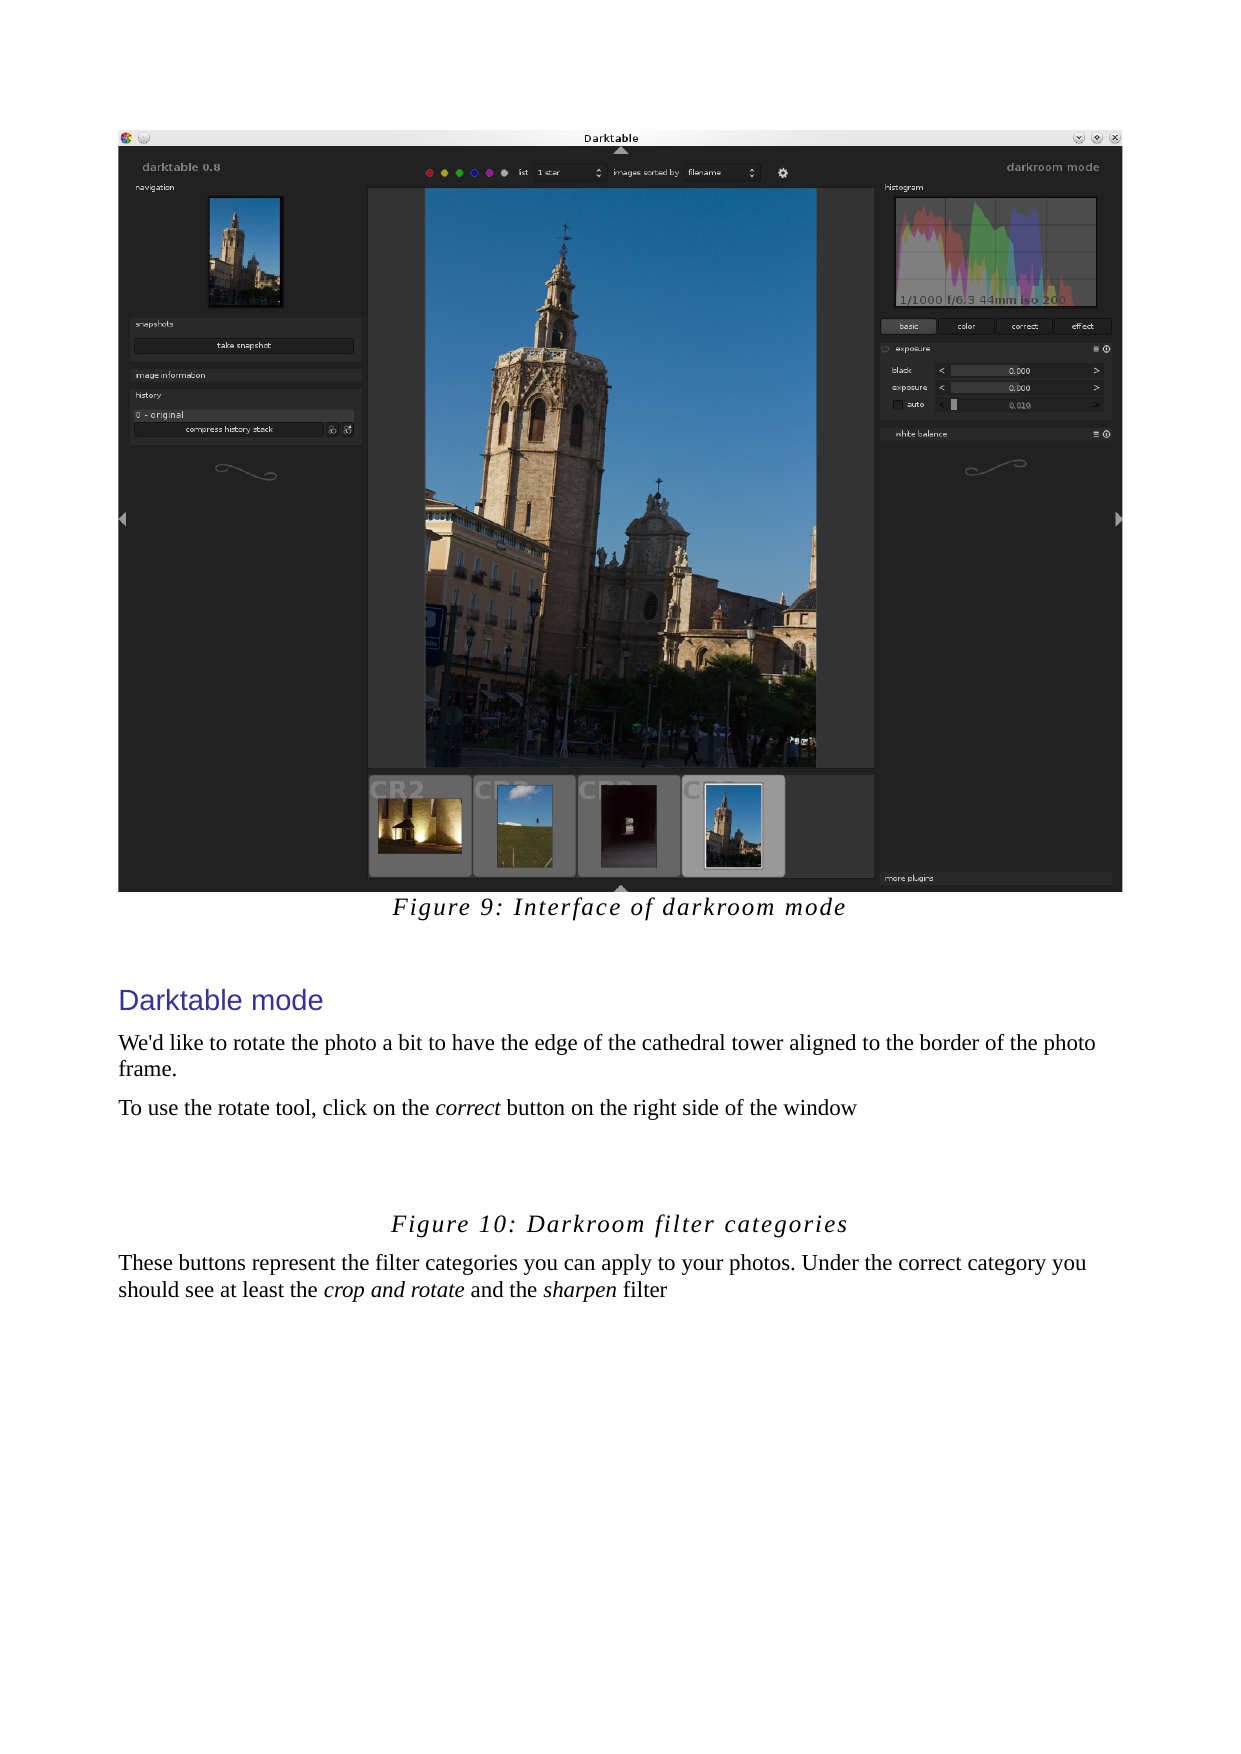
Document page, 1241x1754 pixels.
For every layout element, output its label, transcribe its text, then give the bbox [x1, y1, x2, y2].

picture [118, 130, 1123, 892]
text To use the rotate tool, click on the correct button on the right side of the window [118, 1094, 1122, 1120]
text Figure 10: Darkroom filter categories [341, 1145, 899, 1238]
text These buttons represent the filter categories you can apply to your photos. Under the correct category you should see at least the crop and rotate and the sharpen filter [118, 1249, 1122, 1302]
subtitle Darktable mode [118, 983, 1122, 1017]
text We'd like to rotate the photo a bit to have the edge of the cathedral tower aligned to the border of the photo frame. [118, 1029, 1122, 1081]
text Figure 9: Interface of darkroom mode [118, 892, 1122, 921]
